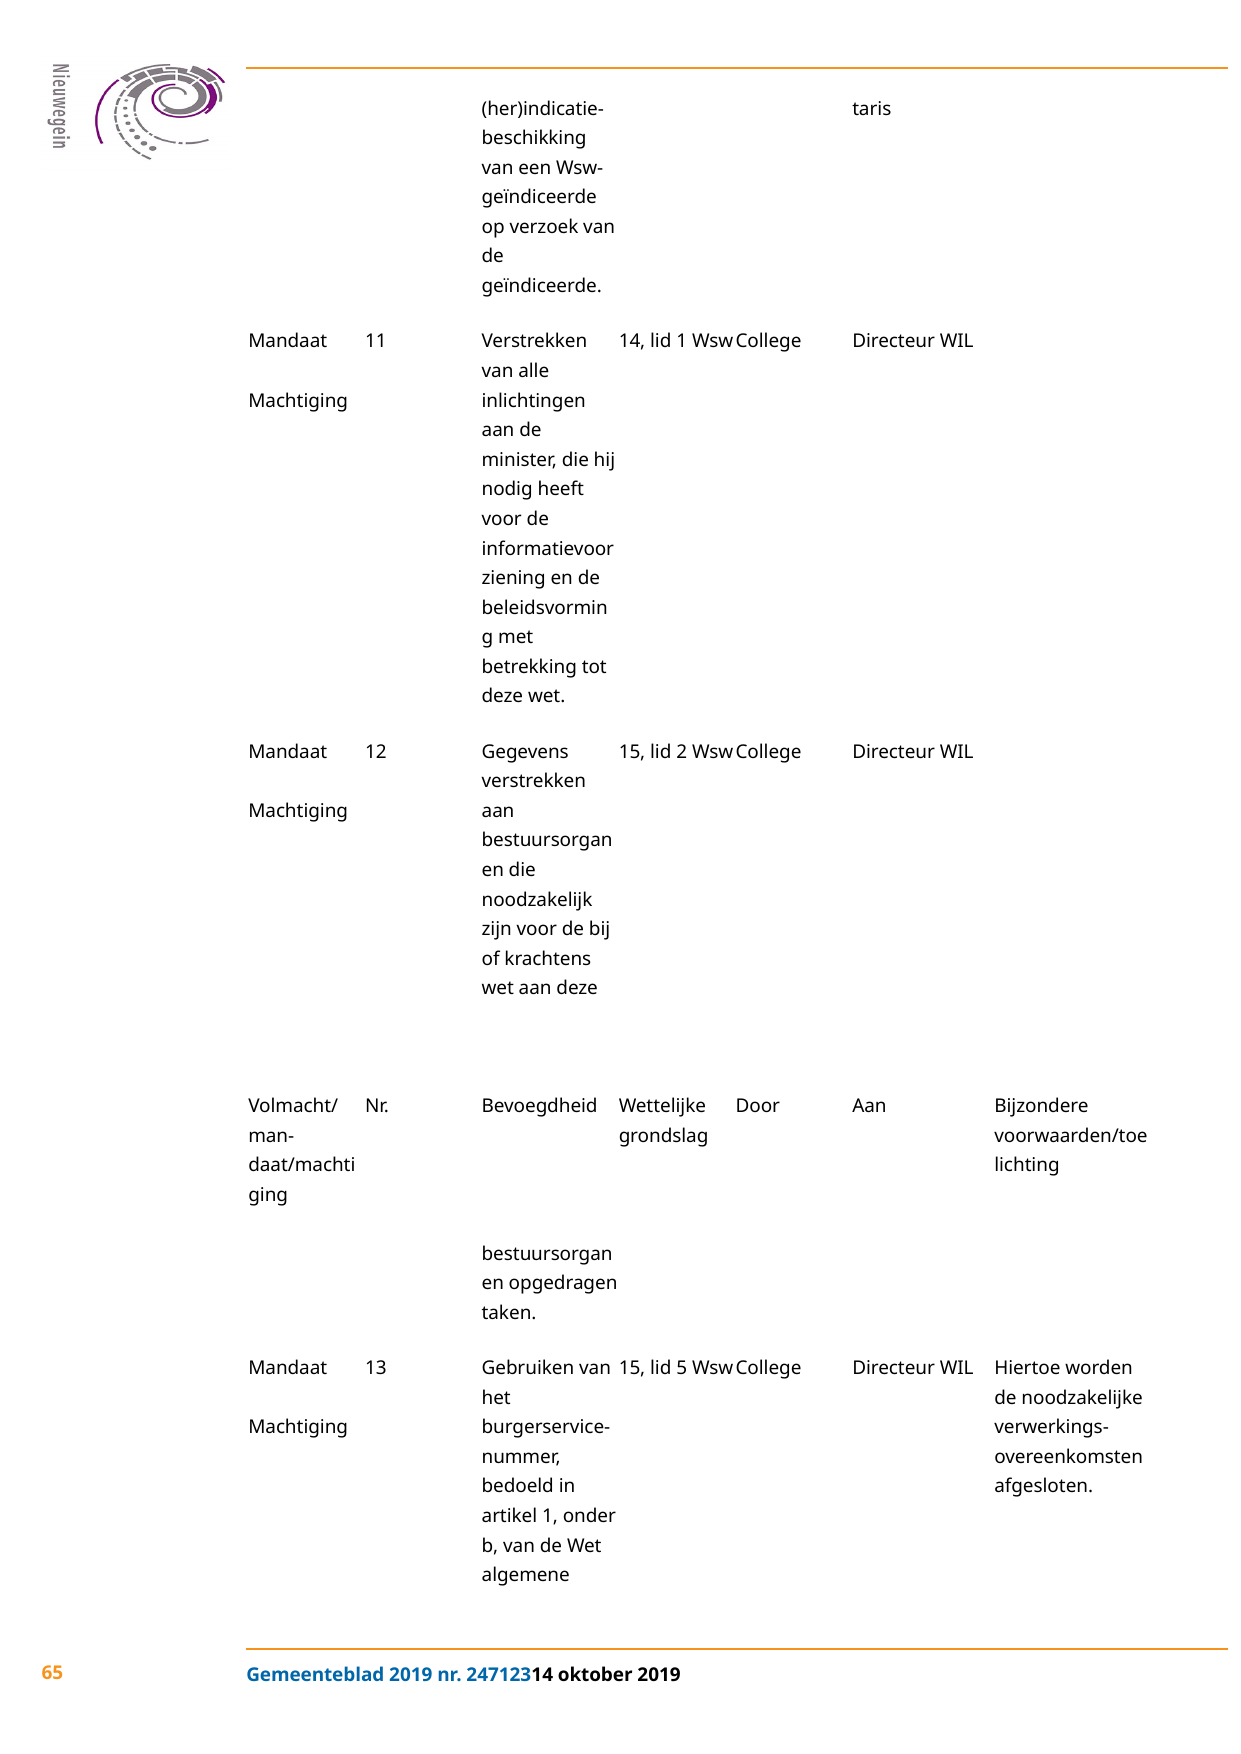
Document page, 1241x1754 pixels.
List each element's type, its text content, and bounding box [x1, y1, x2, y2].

table_cell Verstrekken van alle inlichtingen aan de minister, die hij nodig heeft voor de informatievoorziening en de beleidsvorming met betrekking tot deze wet. [481, 298, 618, 708]
table_cell 15, lid 5 Wsw [619, 1325, 735, 1587]
table_cell 15, lid 2 Wsw [619, 708, 735, 1000]
table_header [365, 1240, 481, 1325]
table_header [994, 1240, 1152, 1325]
table_header Wettelijke grondslag [619, 1063, 735, 1207]
table_cell 14, lid 1 Wsw [619, 298, 735, 708]
table_cell Hiertoe worden de noodzakelijke verwerkings-overeenkomsten afgesloten. [994, 1325, 1152, 1587]
table_cell 12 [365, 708, 481, 1000]
table_cell 13 [365, 1325, 481, 1587]
table_cell College [735, 298, 852, 708]
table_cell 11 [365, 298, 481, 708]
table_cell (her)indicatie-beschikking van een Wsw-geïndiceerde op verzoek van de geïndiceerde. [481, 95, 618, 298]
table_cell Directeur WIL [852, 708, 994, 1000]
table_cell Gegevens verstrekken aan bestuursorganen die noodzakelijk zijn voor de bij of krachtens wet aan deze [481, 708, 618, 1000]
table_cell taris [852, 95, 994, 298]
table_cell Mandaat Machtiging [248, 298, 365, 708]
table_header Aan [852, 1063, 994, 1207]
table_cell Directeur WIL [852, 298, 994, 708]
table_cell [365, 95, 481, 298]
table_cell Gebruiken van het burgerservice-nummer, bedoeld in artikel 1, onder b, van de Wet algemene [481, 1325, 618, 1587]
table_header bestuursorganen opgedragen taken. [481, 1240, 618, 1325]
table_header [248, 1240, 365, 1325]
picture [41, 47, 231, 172]
table_cell [994, 298, 1152, 708]
table_header Nr. [365, 1063, 481, 1207]
table_header Bevoegdheid [481, 1063, 618, 1207]
table_cell [994, 95, 1152, 298]
table_cell Mandaat Machtiging [248, 1325, 365, 1587]
table_header Bijzondere voorwaarden/toelichting [994, 1063, 1152, 1207]
table_cell [248, 95, 365, 298]
table_cell Mandaat Machtiging [248, 708, 365, 1000]
table_cell [619, 95, 735, 298]
table_header [619, 1240, 735, 1325]
table_cell Directeur WIL [852, 1325, 994, 1587]
table_header [852, 1240, 994, 1325]
table_cell College [735, 1325, 852, 1587]
table_cell [735, 95, 852, 298]
table_header Volmacht/man- daat/machtiging [248, 1063, 365, 1207]
table_cell [994, 708, 1152, 1000]
table_header [735, 1240, 852, 1325]
table_cell College [735, 708, 852, 1000]
table_header Door [735, 1063, 852, 1207]
